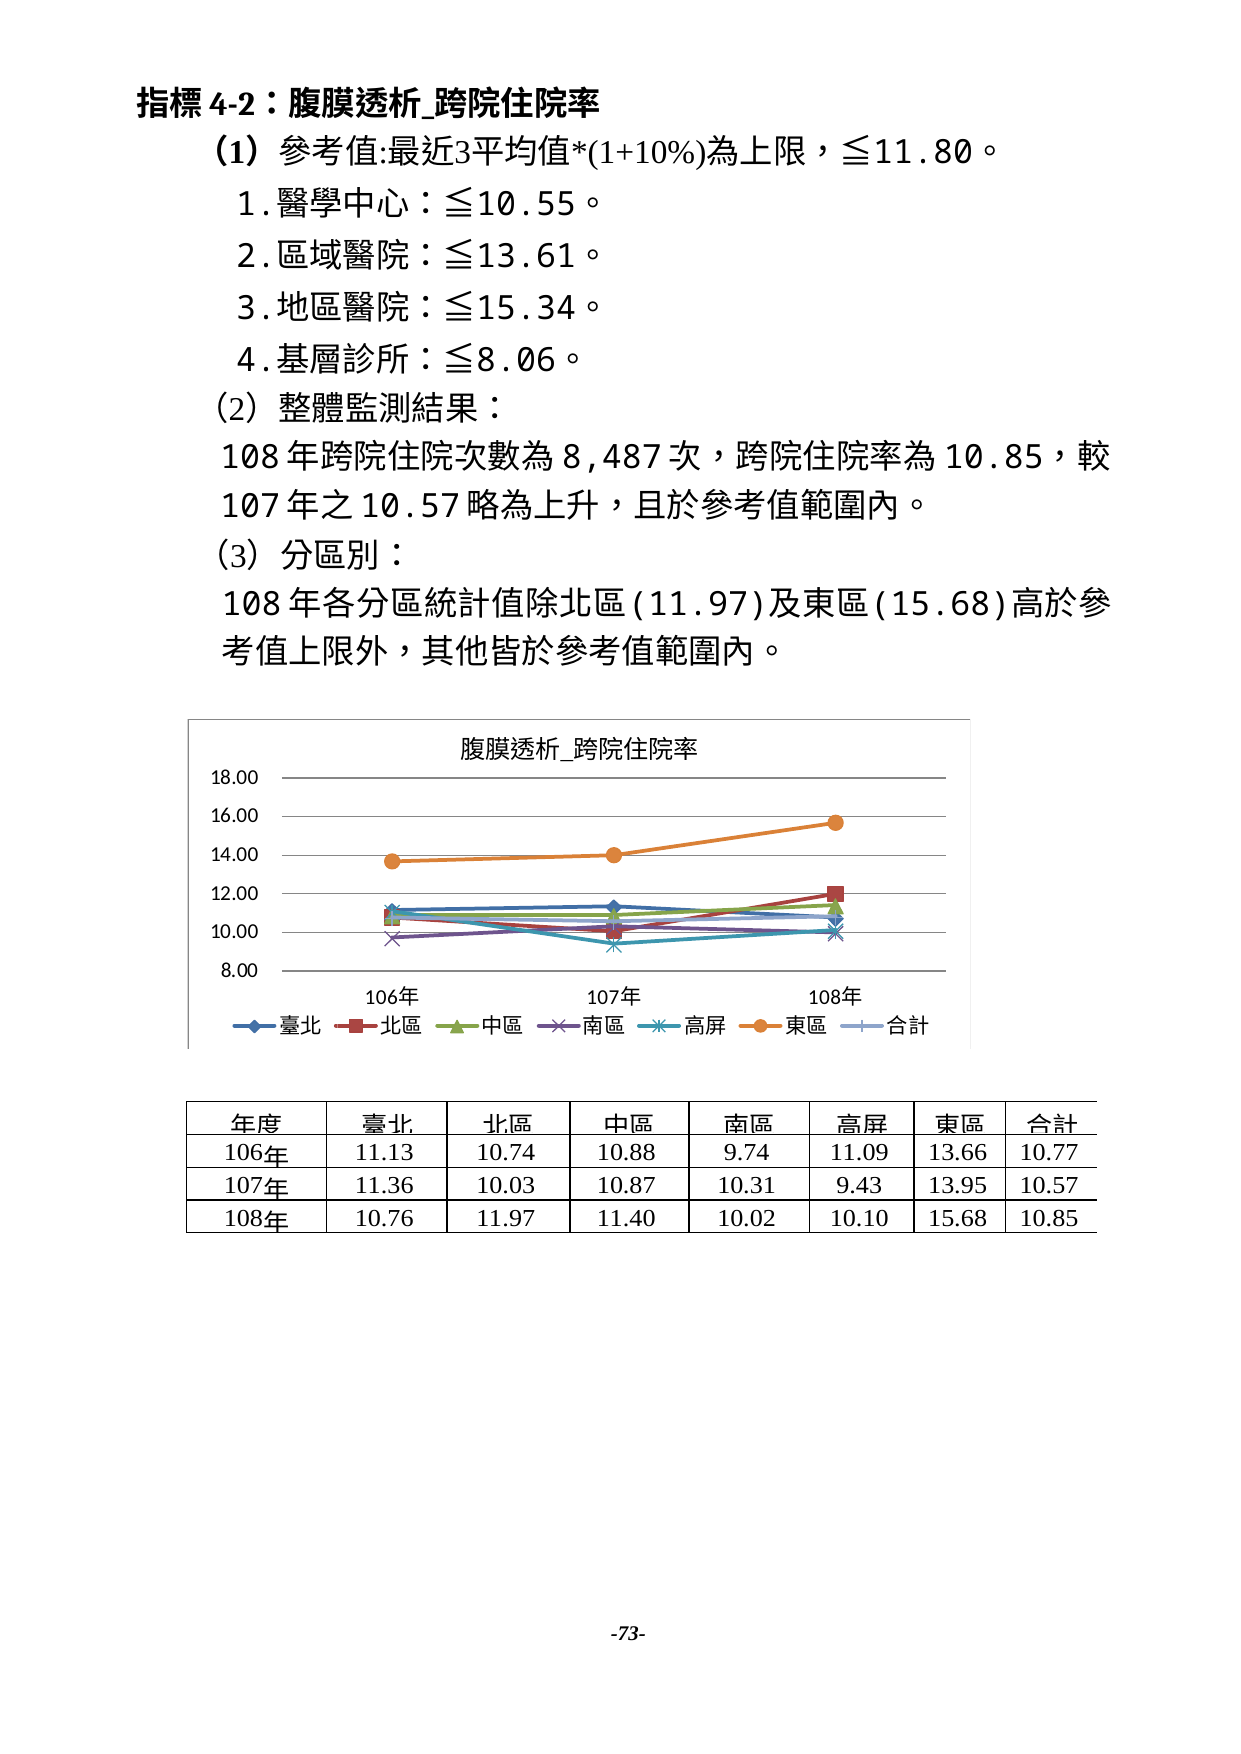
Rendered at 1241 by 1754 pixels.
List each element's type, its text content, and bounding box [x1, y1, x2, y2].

text 4.基層診所：≦8.06。 [236, 330, 1111, 382]
subtitle 指標4-2：腹膜透析_跨院住院率 [136, 75, 1122, 125]
list 參考值:最近3平均值*(1+10%)為上限，≦11.80。 [195, 125, 1122, 173]
list 整體監測結果： [195, 382, 1122, 430]
table_header 分區別： 108年各分區統計值除北區(11.97)及東區(15.68)高於參考值上限外，其他皆於參考值範圍內。 [136, 527, 1125, 1049]
text 1.醫學中心：≦10.55。 [236, 173, 1111, 226]
text 3.地區醫院：≦15.34。 [236, 278, 1111, 330]
text 108年跨院住院次數為8,487次，跨院住院率為10.85，較107年之10.57略為上升，且於參考值範圍內。 [220, 430, 1111, 527]
text 2.區域醫院：≦13.61。 [236, 226, 1111, 278]
